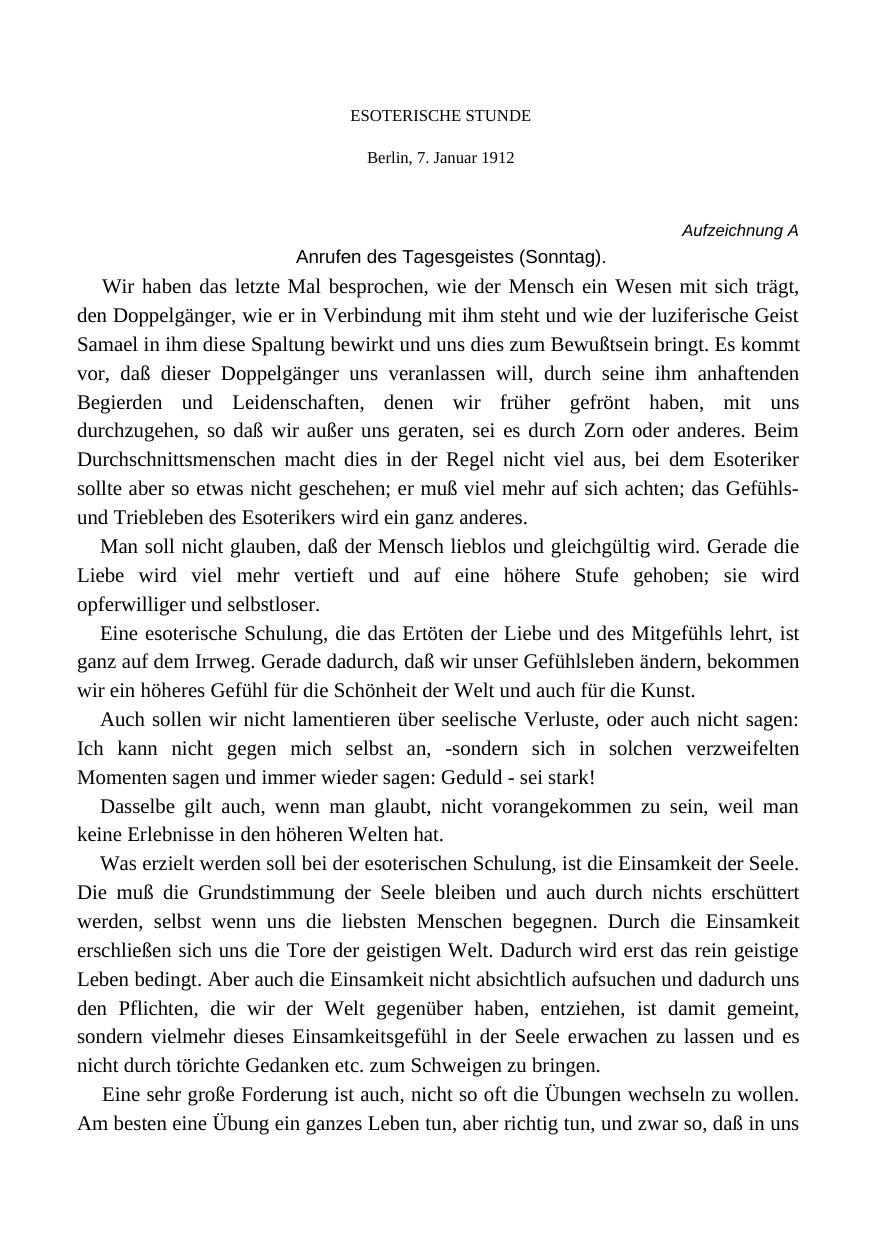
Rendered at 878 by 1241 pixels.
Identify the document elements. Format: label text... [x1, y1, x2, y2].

text Eine esoterische Schulung, die das Ertöten der Liebe und des Mitgefühls lehrt, ist ganz auf dem Irrweg. Gerade dadurch, daß wir unser Gefühlsleben ändern, bekommen wir ein höheres Gefühl für die Schönheit der Welt und auch für die Kunst. [77, 620, 800, 702]
text Was erzielt werden soll bei der esoterischen Schulung, ist die Einsamkeit der Seele. Die muß die Grundstimmung der Seele bleiben und auch durch nichts erschüttert werden, selbst wenn uns die liebsten Menschen begegnen. Durch die Einsamkeit erschließen sich uns die Tore der geistigen Welt. Dadurch wird erst das rein geistige Leben bedingt. Aber auch die Einsamkeit nicht absichtlich aufsuchen und dadurch uns den Pflichten, die wir der Welt gegenüber haben, entziehen, ist damit gemeint, sondern vielmehr dieses Einsamkeitsgefühl in der Seele erwachen zu lassen und es nicht durch törichte Gedanken etc. zum Schweigen zu bringen. [77, 851, 800, 1077]
text Anrufen des Tagesgeistes (Sonntag). [77, 246, 800, 268]
text Auch sollen wir nicht lamentieren über seelische Verluste, oder auch nicht sagen: Ich kann nicht gegen mich selbst an, -sondern sich in solchen verzweifelten Momenten sagen und immer wieder sagen: Geduld - sei stark! [77, 707, 800, 789]
text Dasselbe gilt auch, wenn man glaubt, nicht vorangekommen zu sein, weil man keine Erlebnisse in den höheren Welten hat. [77, 793, 800, 846]
text Aufzeichnung A [77, 221, 800, 240]
text Man soll nicht glauben, daß der Mensch lieblos und gleichgültig wird. Gerade die Liebe wird viel mehr vertieft und auf eine höhere Stufe gehoben; sie wird opferwilliger und selbstloser. [77, 534, 800, 616]
text Berlin, 7. Januar 1912 [248, 148, 634, 167]
text ESOTERISCHE STUNDE [248, 106, 634, 125]
text Eine sehr große Forderung ist auch, nicht so oft die Übungen wechseln zu wollen. Am besten eine Übung ein ganzes Leben tun, aber richtig tun, und zwar so, daß in uns [77, 1082, 800, 1135]
text Wir haben das letzte Mal besprochen, wie der Mensch ein Wesen mit sich trägt, den Doppelgänger, wie er in Verbindung mit ihm steht und wie der luziferische Geist Samael in ihm diese Spaltung bewirkt und uns dies zum Bewußtsein bringt. Es kommt vor, daß dieser Doppelgänger uns veranlassen will, durch seine ihm anhaftenden Begierden und Leidenschaften, denen wir früher gefrönt haben, mit uns durchzugehen, so daß wir außer uns geraten, sei es durch Zorn oder anderes. Beim Durchschnittsmenschen macht dies in der Regel nicht viel aus, bei dem Esoteriker sollte aber so etwas nicht geschehen; er muß viel mehr auf sich achten; das Gefühls- und Triebleben des Esoterikers wird ein ganz anderes. [77, 274, 800, 529]
